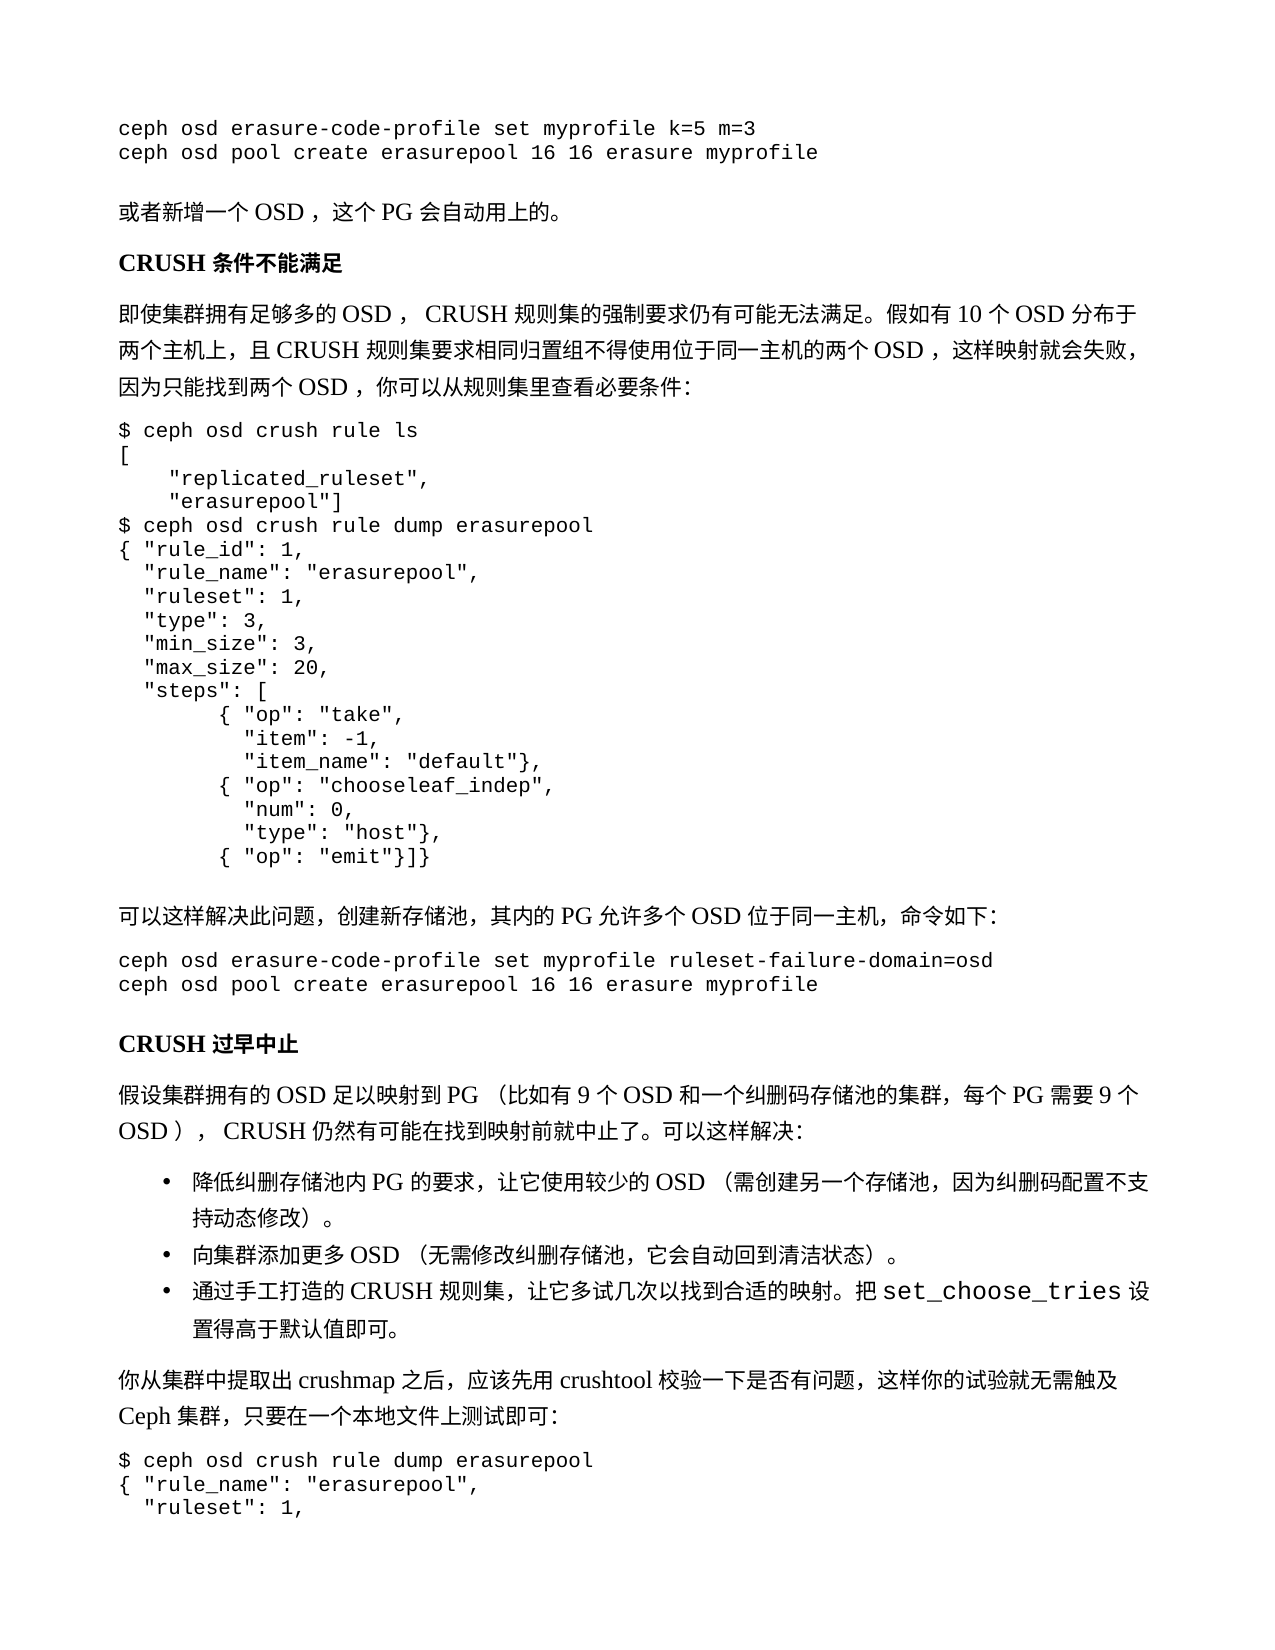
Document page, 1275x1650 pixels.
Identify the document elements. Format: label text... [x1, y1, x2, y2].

text ceph osd erasure-code-profile set myprofile k=5 m=3 [118, 118, 1157, 142]
text ceph osd erasure-code-profile set myprofile ruleset-failure-domain=osd [118, 950, 1157, 974]
text $ ceph osd crush rule dump erasurepool [118, 1450, 1157, 1474]
text 可以这样解决此问题，创建新存储池，其内的 PG 允许多个 OSD 位于同一主机，命令如下： [118, 899, 1157, 931]
text $ ceph osd crush rule dump erasurepool [118, 515, 1157, 539]
text ceph osd pool create erasurepool 16 16 erasure myprofile [118, 974, 1157, 997]
text "item": -1, [118, 728, 1157, 751]
text "min_size": 3, [118, 633, 1157, 657]
text CRUSH 过早中止 [118, 1027, 1157, 1058]
text "rule_name": "erasurepool", [118, 562, 1157, 586]
text { "rule_id": 1, [118, 539, 1157, 562]
text "erasurepool"] [118, 491, 1157, 515]
text "type": "host"}, [118, 822, 1157, 846]
text CRUSH 条件不能满足 [118, 246, 1157, 277]
text 你从集群中提取出 crushmap 之后，应该先用 crushtool 校验一下是否有问题，这样你的试验就无需触及 Ceph 集群，只要在一个本地文件上测试即可： [118, 1363, 1157, 1431]
text { "rule_name": "erasurepool", [118, 1474, 1157, 1497]
list 向集群添加更多 OSD （无需修改纠删存储池，它会自动回到清洁状态）。 [162, 1238, 1157, 1269]
text "steps": [ [118, 681, 1157, 704]
list 通过手工打造的 CRUSH 规则集，让它多试几次以找到合适的映射。把 set_choose_tries 设置得高于默认值即可。 [162, 1274, 1157, 1343]
text "ruleset": 1, [118, 1497, 1157, 1521]
text 即使集群拥有足够多的 OSD ， CRUSH 规则集的强制要求仍有可能无法满足。假如有 10 个 OSD 分布于两个主机上，且 CRUSH 规则集要求相同归置组不得使用位于同一主机的两个 OSD ，这样映射就会失败，因为只能找到两个 OSD ，你可以从规则集里查看必要条件： [118, 297, 1157, 401]
text 或者新增一个 OSD ，这个 PG 会自动用上的。 [118, 195, 1157, 227]
text $ ceph osd crush rule ls [118, 420, 1157, 444]
text ceph osd pool create erasurepool 16 16 erasure myprofile [118, 142, 1157, 165]
text "ruleset": 1, [118, 586, 1157, 609]
text "max_size": 20, [118, 657, 1157, 681]
text { "op": "emit"}]} [118, 846, 1157, 870]
text "replicated_ruleset", [118, 468, 1157, 491]
text { "op": "chooseleaf_indep", [118, 775, 1157, 799]
text "num": 0, [118, 799, 1157, 822]
text 假设集群拥有的 OSD 足以映射到 PG （比如有 9 个 OSD 和一个纠删码存储池的集群，每个 PG 需要 9 个 OSD ）， CRUSH 仍然有可能在找到映射前就中止了。可以这样解决： [118, 1078, 1157, 1146]
text "item_name": "default"}, [118, 751, 1157, 775]
text "type": 3, [118, 609, 1157, 633]
text { "op": "take", [118, 704, 1157, 728]
text [ [118, 444, 1157, 468]
list 降低纠删存储池内 PG 的要求，让它使用较少的 OSD （需创建另一个存储池，因为纠删码配置不支持动态修改）。 [162, 1165, 1157, 1233]
